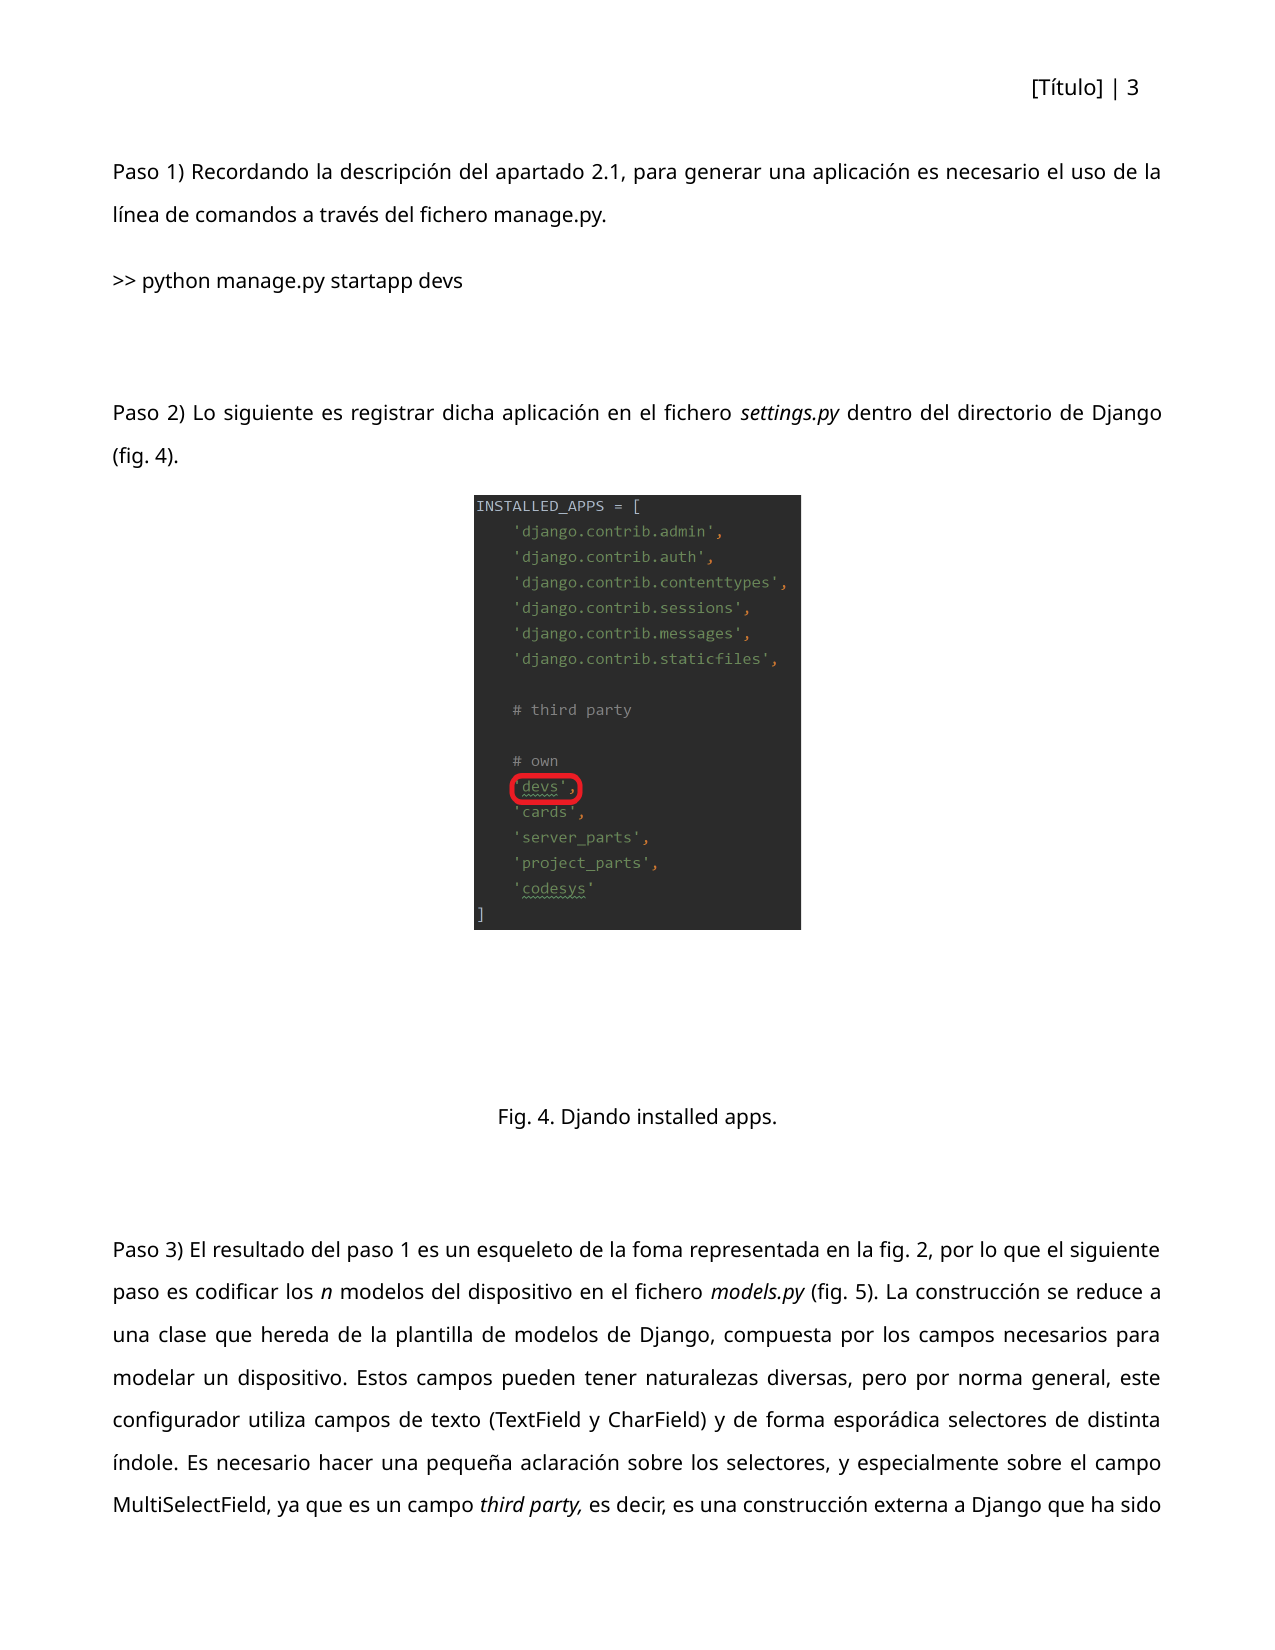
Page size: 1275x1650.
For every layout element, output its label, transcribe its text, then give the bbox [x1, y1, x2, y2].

text Paso 2) Lo siguiente es registrar dicha aplicación en el fichero settings.py dentro del directorio de Django (fig. 4). [112, 398, 1162, 469]
text Paso 1) Recordando la descripción del apartado 2.1, para generar una aplicación es necesario el uso de la línea de comandos a través del fichero manage.py. [112, 157, 1162, 228]
text Paso 3) El resultado del paso 1 es un esqueleto de la foma representada en la fig. 2, por lo que el siguiente paso es codificar los n modelos del dispositivo en el fichero models.py (fig. 5). La construcción se reduce a una clase que hereda de la plantilla de modelos de Django, compuesta por los campos necesarios para modelar un dispositivo. Estos campos pueden tener naturalezas diversas, pero por norma general, este configurador utiliza campos de texto (TextField y CharField) y de forma esporádica selectores de distinta índole. Es necesario hacer una pequeña aclaración sobre los selectores, y especialmente sobre el campo MultiSelectField, ya que es un campo third party, es decir, es una construcción externa a Django que ha sido [112, 1235, 1162, 1519]
text Fig. 4. Djando installed apps. [112, 1102, 1162, 1131]
picture [474, 495, 802, 930]
text >> python manage.py startapp devs [112, 266, 1162, 294]
